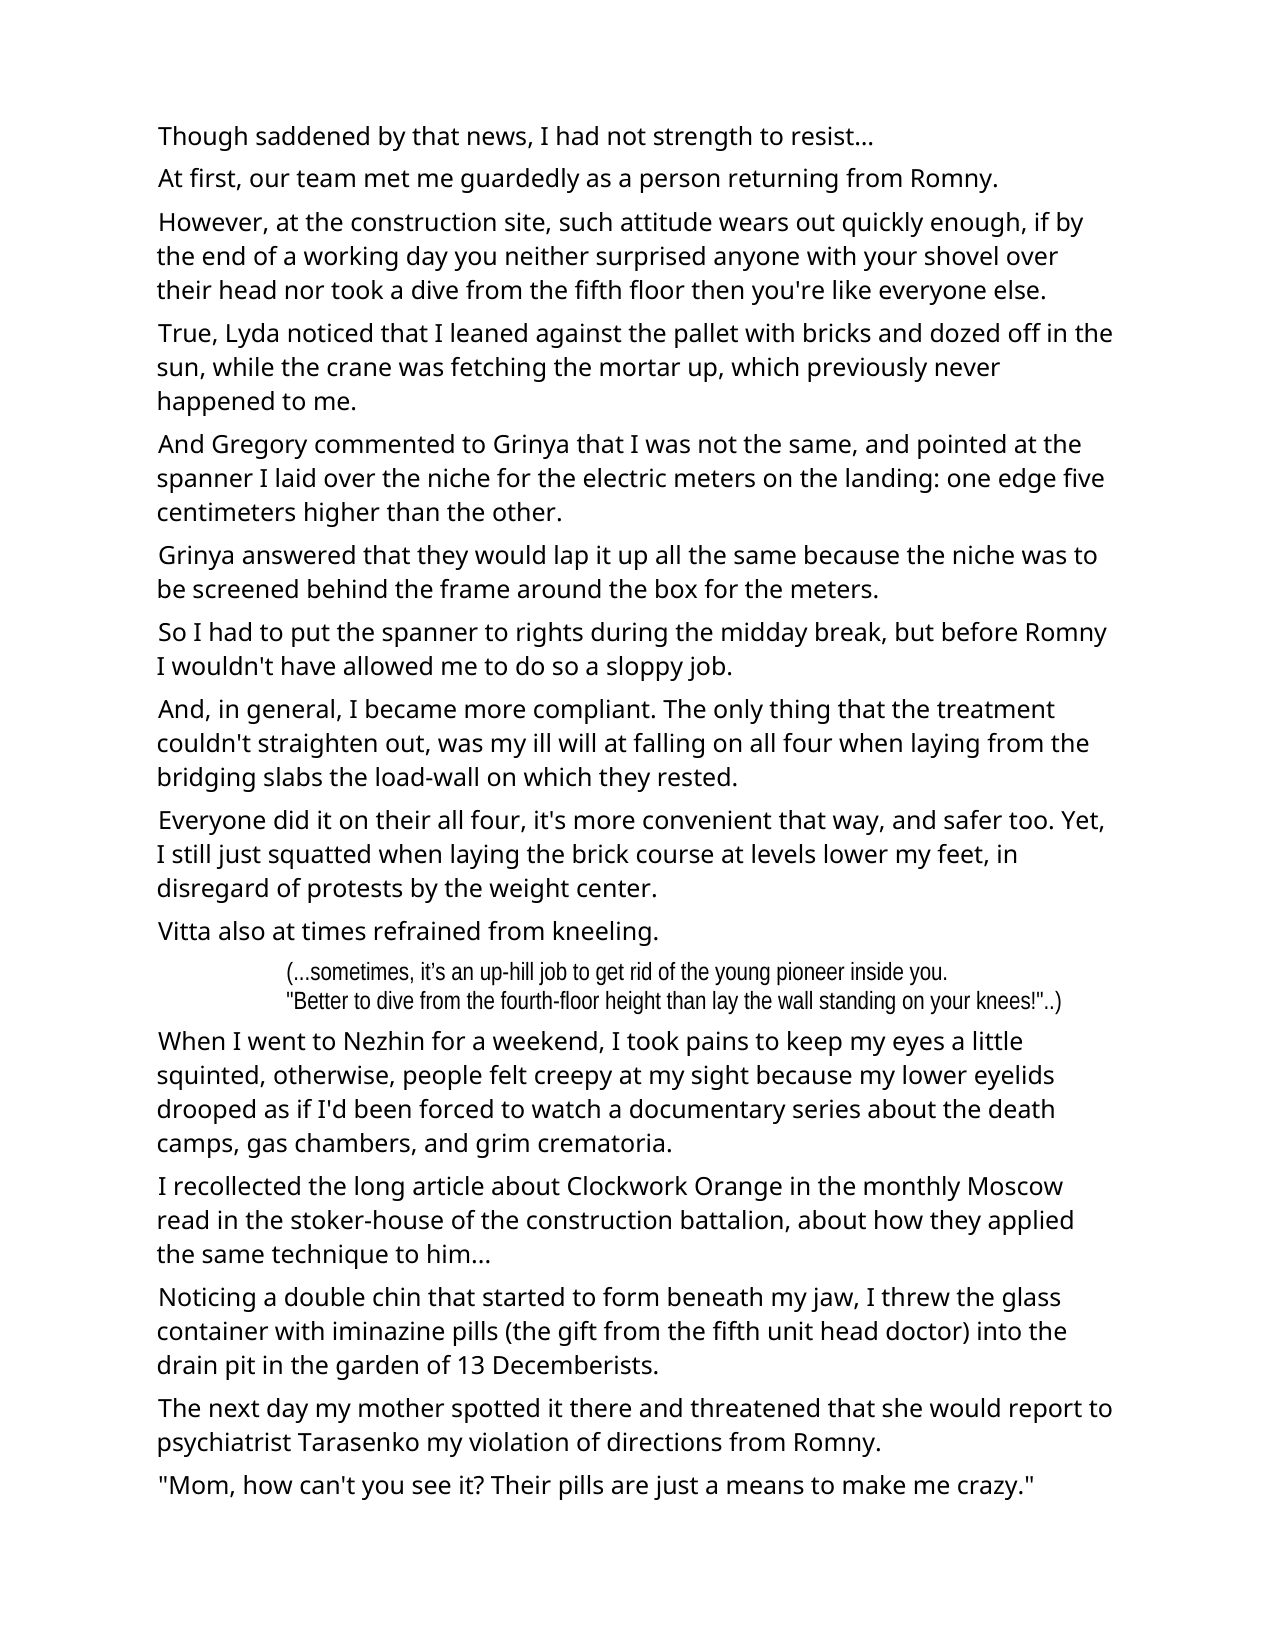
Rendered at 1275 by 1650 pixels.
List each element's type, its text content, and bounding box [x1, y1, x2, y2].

text So I had to put the spanner to rights during the midday break, but before Romny I wouldn't have allowed me to do so a sloppy job. [156, 615, 1118, 683]
text I recollected the long article about Clockwork Orange in the monthly Moscow read in the stoker-house of the construction battalion, about how they applied the same technique to him... [156, 1168, 1118, 1271]
text Everyone did it on their all four, it's more convenient that way, and safer too. Yet, I still just squatted when laying the brick course at levels lower my feet, in disregard of protests by the weight center. [156, 803, 1118, 905]
text At first, our team met me guardedly as a person returning from Romny. [156, 161, 1118, 195]
text True, Lyda noticed that I leaned against the pallet with bricks and dozed off in the sun, while the crane was fetching the mortar up, which previously never happened to me. [156, 315, 1118, 417]
text "Mom, how can't you see it? Their pills are just a means to make me crazy." [156, 1468, 1118, 1502]
list (...sometimes, it’s an up-hill job to get rid of the young pioneer inside you. [286, 957, 1118, 986]
text When I went to Nezhin for a weekend, I took pains to keep my eyes a little squinted, otherwise, people felt creepy at my sight because my lower eyelids drooped as if I'd been forced to watch a documentary series about the death camps, gas chambers, and grim crematoria. [156, 1023, 1118, 1159]
text Noticing a double chin that started to form beneath my jaw, I threw the glass container with iminazine pills (the gift from the fifth unit head doctor) into the drain pit in the garden of 13 Decemberists. [156, 1280, 1118, 1382]
text However, at the construction site, such attitude wears out quickly enough, if by the end of a working day you neither surprised anyone with your shovel over their head nor took a dive from the fifth floor then you're like everyone else. [156, 204, 1118, 306]
text The next day my mother spotted it there and threatened that she would report to psychiatrist Tarasenko my violation of directions from Romny. [156, 1391, 1118, 1459]
text Vitta also at times refrained from kneeling. [156, 914, 1118, 948]
text Though saddened by that news, I had not strength to resist… [156, 118, 1118, 152]
list "Better to dive from the fourth-floor height than lay the wall standing on your knees!"..) [286, 986, 1118, 1014]
text And Gregory commented to Grinya that I was not the same, and pointed at the spanner I laid over the niche for the electric meters on the landing: one edge five centimeters higher than the other. [156, 426, 1118, 529]
text And, in general, I became more compliant. The only thing that the treatment couldn't straighten out, was my ill will at falling on all four when laying from the bridging slabs the load-wall on which they rested. [156, 692, 1118, 794]
text Grinya answered that they would lap it up all the same because the niche was to be screened behind the frame around the box for the meters. [156, 538, 1118, 606]
